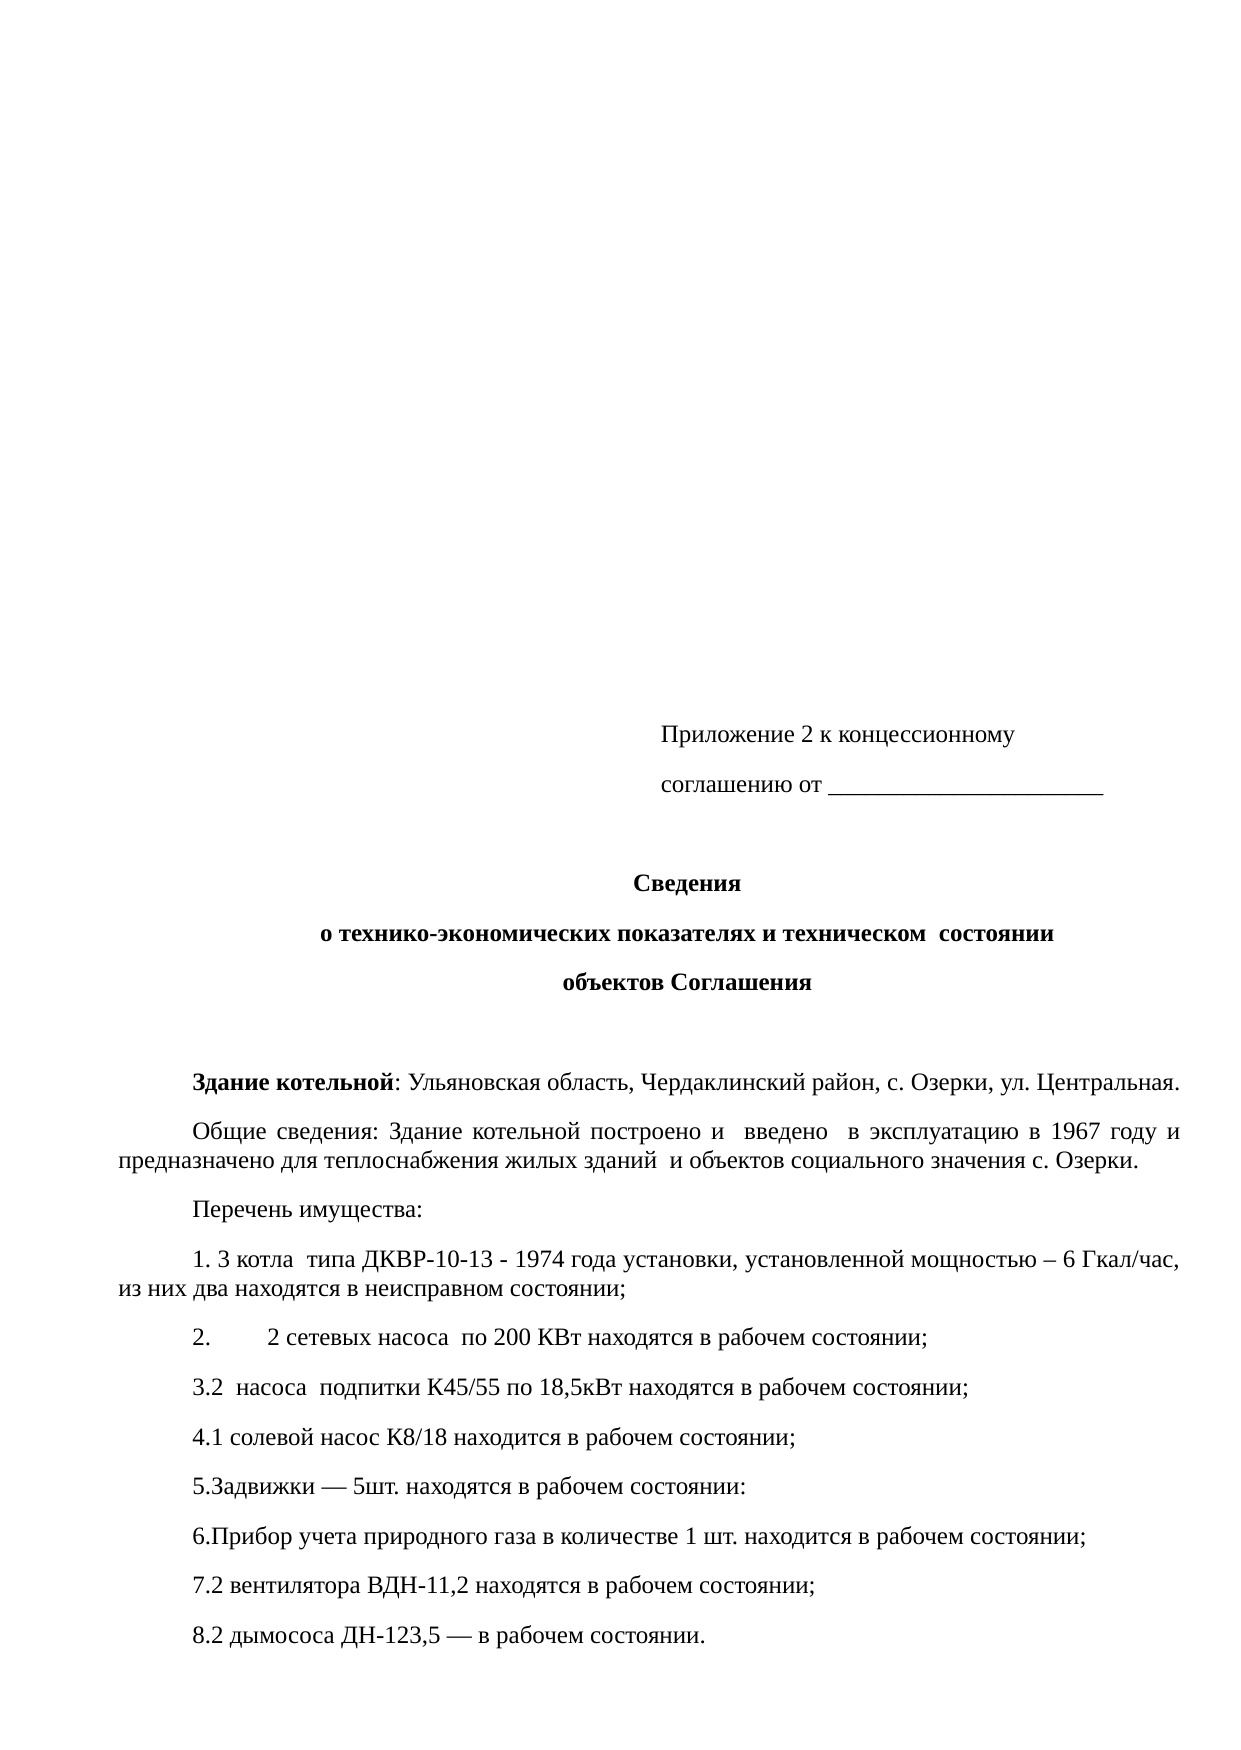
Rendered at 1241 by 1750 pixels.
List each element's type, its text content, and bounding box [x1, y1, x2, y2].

text о технико-экономических показателях и техническом состоянии [118, 918, 1181, 947]
text Общие сведения: Здание котельной построено и введено в эксплуатацию в 1967 году и предназначено для теплоснабжения жилых зданий и объектов социального значения с. Озерки. [118, 1116, 1181, 1174]
table_header Приложение 2 к концессионному соглашению от ______________________ [649, 709, 1192, 808]
list 1 солевой насос К8/18 находится в рабочем состоянии; [118, 1422, 1181, 1450]
text объектов Соглашения [118, 967, 1181, 996]
text Сведения [118, 868, 1181, 897]
list Задвижки — 5шт. находятся в рабочем состоянии: [118, 1471, 1181, 1500]
list 2 вентилятора ВДН-11,2 находятся в рабочем состоянии; [118, 1570, 1181, 1599]
text Перечень имущества: [118, 1194, 1181, 1223]
list Прибор учета природного газа в количестве 1 шт. находится в рабочем состоянии; [118, 1521, 1181, 1549]
text 2. 2 сетевых насоса по 200 КВт находятся в рабочем состоянии; [118, 1322, 1181, 1351]
text Здание котельной: Ульяновская область, Чердаклинский район, с. Озерки, ул. Центральная. [118, 1067, 1181, 1095]
table_header [107, 709, 649, 808]
list 2 дымососа ДН-123,5 — в рабочем состоянии. [118, 1620, 1181, 1649]
list 2 насоса подпитки К45/55 по 18,5кВт находятся в рабочем состоянии; [118, 1372, 1181, 1401]
text 1. 3 котла типа ДКВР-10-13 - 1974 года установки, установленной мощностью – 6 Гкал/час, из них два находятся в неисправном состоянии; [118, 1244, 1181, 1302]
